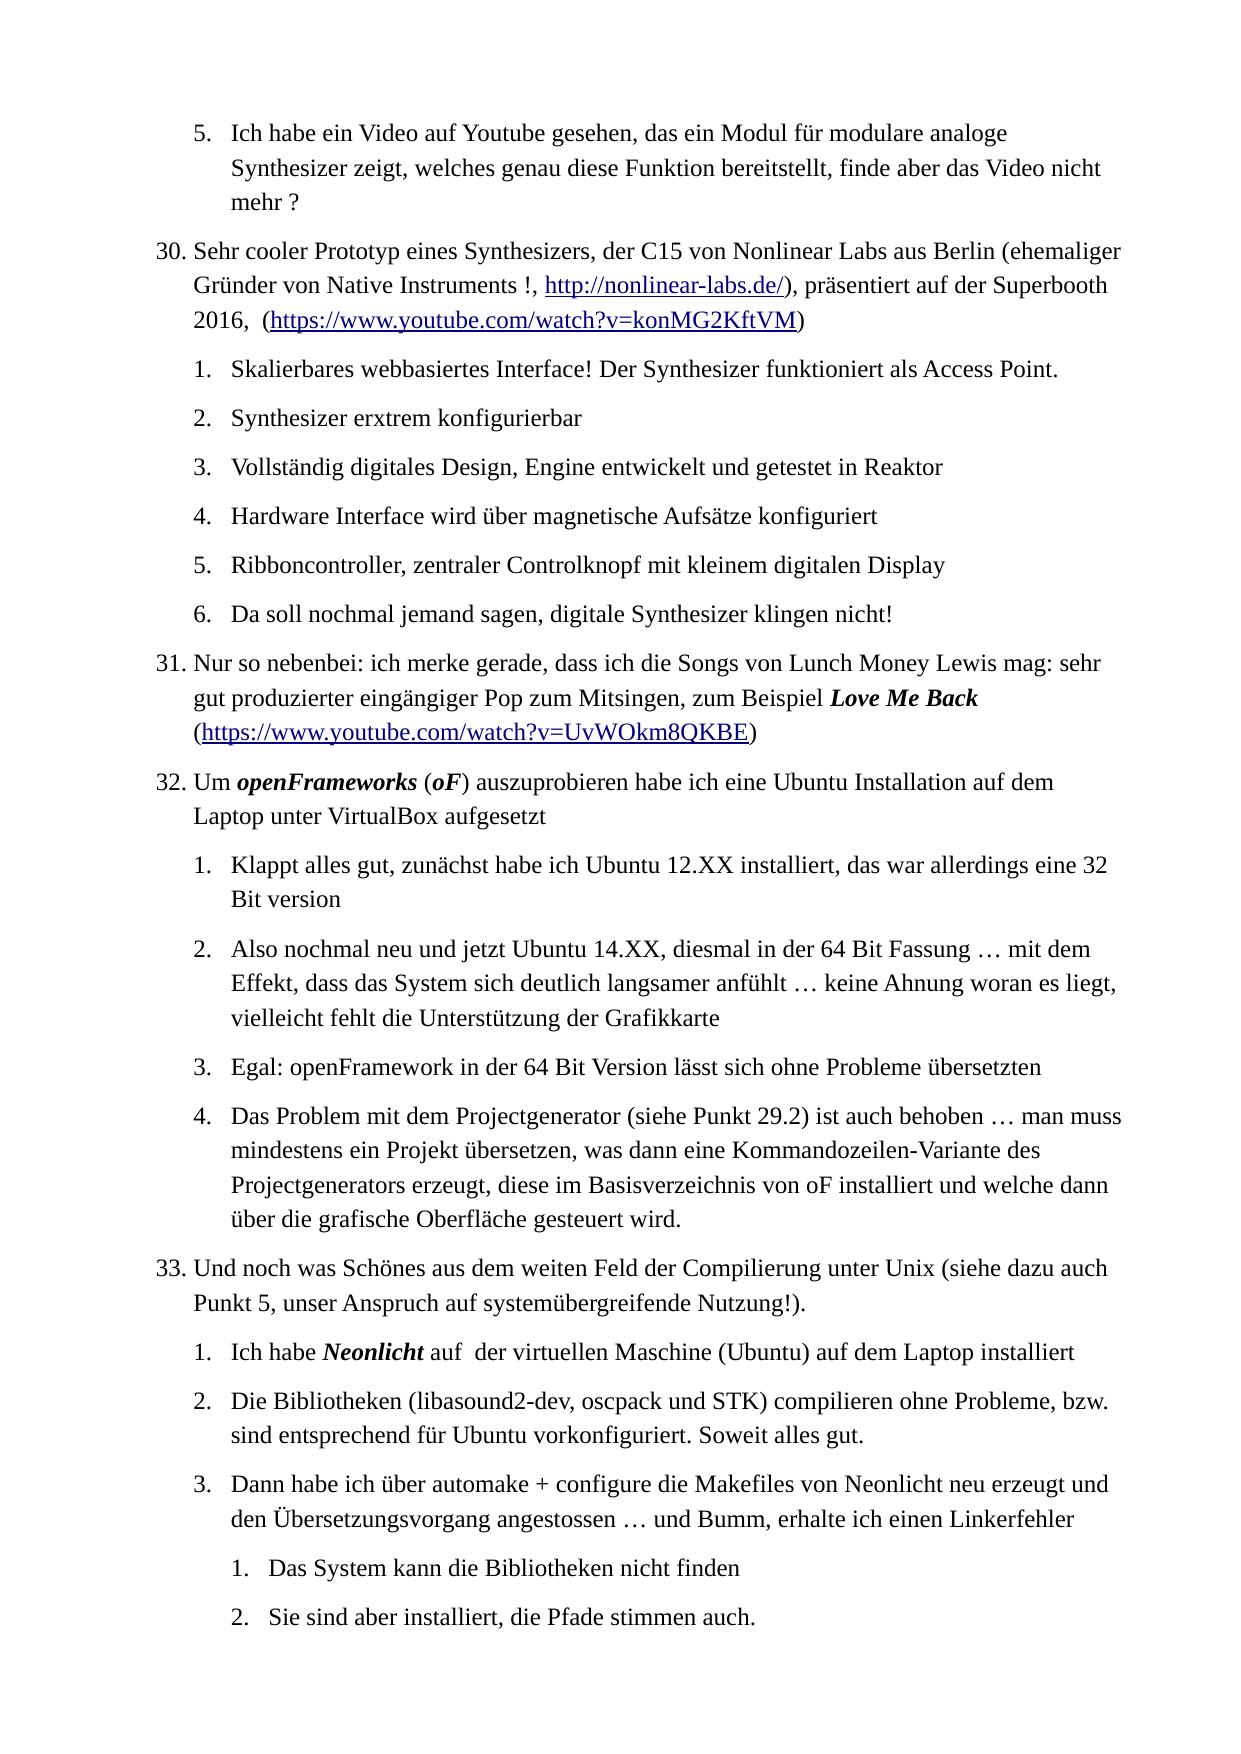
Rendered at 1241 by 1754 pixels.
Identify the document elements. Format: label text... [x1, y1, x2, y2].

list Klappt alles gut, zunächst habe ich Ubuntu 12.XX installiert, das war allerdings eine 32 Bit version [193, 850, 1122, 913]
list Sehr cooler Prototyp eines Synthesizers, der C15 von Nonlinear Labs aus Berlin (ehemaliger Gründer von Native Instruments !, http://nonlinear-labs.de/), präsentiert auf der Superbooth 2016, (https://www.youtube.com/watch?v=konMG2KftVM) [156, 236, 1122, 334]
list Die Bibliotheken (libasound2-dev, oscpack und STK) compilieren ohne Probleme, bzw. sind entsprechend für Ubuntu vorkonfiguriert. Soweit alles gut. [193, 1386, 1122, 1449]
list Ribboncontroller, zentraler Controlknopf mit kleinem digitalen Display [193, 550, 1122, 579]
list Egal: openFramework in der 64 Bit Version lässt sich ohne Probleme übersetzten [193, 1052, 1122, 1080]
list Da soll nochmal jemand sagen, digitale Synthesizer klingen nicht! [193, 599, 1122, 628]
list Nur so nebenbei: ich merke gerade, dass ich die Songs von Lunch Money Lewis mag: sehr gut produzierter eingängiger Pop zum Mitsingen, zum Beispiel Love Me Back (https://www.youtube.com/watch?v=UvWOkm8QKBE) [156, 648, 1122, 746]
list Ich habe ein Video auf Youtube gesehen, das ein Modul für modulare analoge Synthesizer zeigt, welches genau diese Funktion bereitstellt, finde aber das Video nicht mehr ? [193, 118, 1122, 216]
list Vollständig digitales Design, Engine entwickelt und getestet in Reaktor [193, 452, 1122, 481]
list Also nochmal neu und jetzt Ubuntu 14.XX, diesmal in der 64 Bit Fassung … mit dem Effekt, dass das System sich deutlich langsamer anfühlt … keine Ahnung woran es liegt, vielleicht fehlt die Unterstützung der Grafikkarte [193, 934, 1122, 1031]
list Das Problem mit dem Projectgenerator (siehe Punkt 29.2) ist auch behoben … man muss mindestens ein Projekt übersetzen, was dann eine Kommandozeilen-Variante des Projectgenerators erzeugt, diese im Basisverzeichnis von oF installiert und welche dann über die grafische Oberfläche gesteuert wird. [193, 1101, 1122, 1233]
list Dann habe ich über automake + configure die Makefiles von Neonlicht neu erzeugt und den Übersetzungsvorgang angestossen … und Bumm, erhalte ich einen Linkerfehler [193, 1469, 1122, 1533]
list Und noch was Schönes aus dem weiten Feld der Compilierung unter Unix (siehe dazu auch Punkt 5, unser Anspruch auf systemübergreifende Nutzung!). [156, 1253, 1122, 1316]
list Ich habe Neonlicht auf der virtuellen Maschine (Ubuntu) auf dem Laptop installiert [193, 1337, 1122, 1366]
list Um openFrameworks (oF) auszuprobieren habe ich eine Ubuntu Installation auf dem Laptop unter VirtualBox aufgesetzt [156, 767, 1122, 830]
list Skalierbares webbasiertes Interface! Der Synthesizer funktioniert als Access Point. [193, 354, 1122, 383]
list Sie sind aber installiert, die Pfade stimmen auch. [231, 1602, 1122, 1631]
list Das System kann die Bibliotheken nicht finden [231, 1553, 1122, 1582]
list Synthesizer erxtrem konfigurierbar [193, 403, 1122, 432]
list Hardware Interface wird über magnetische Aufsätze konfiguriert [193, 501, 1122, 530]
